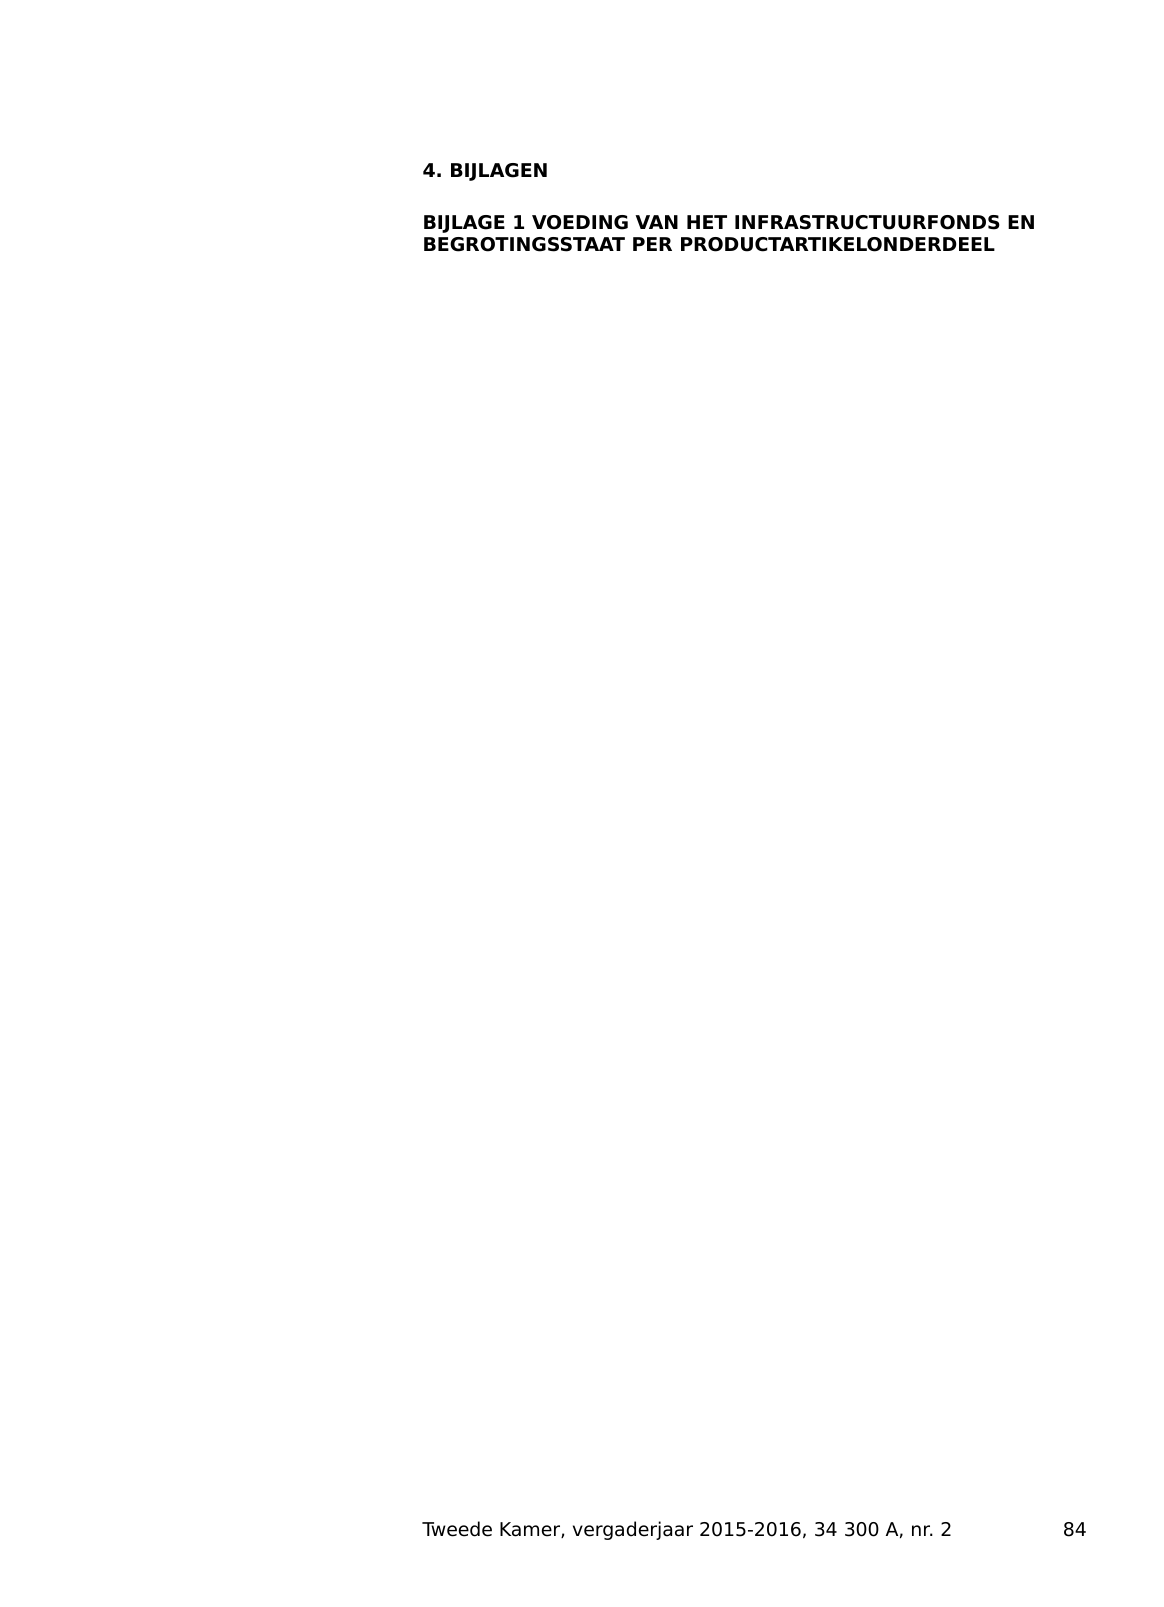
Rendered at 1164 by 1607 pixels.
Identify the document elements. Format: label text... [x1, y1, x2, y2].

subtitle 4. BIJLAGEN [422, 160, 1087, 182]
subtitle BIJLAGE 1 VOEDING VAN HET INFRASTRUCTUURFONDS EN BEGROTINGSSTAAT PER PRODUCTARTIKELONDERDEEL [422, 212, 1087, 256]
